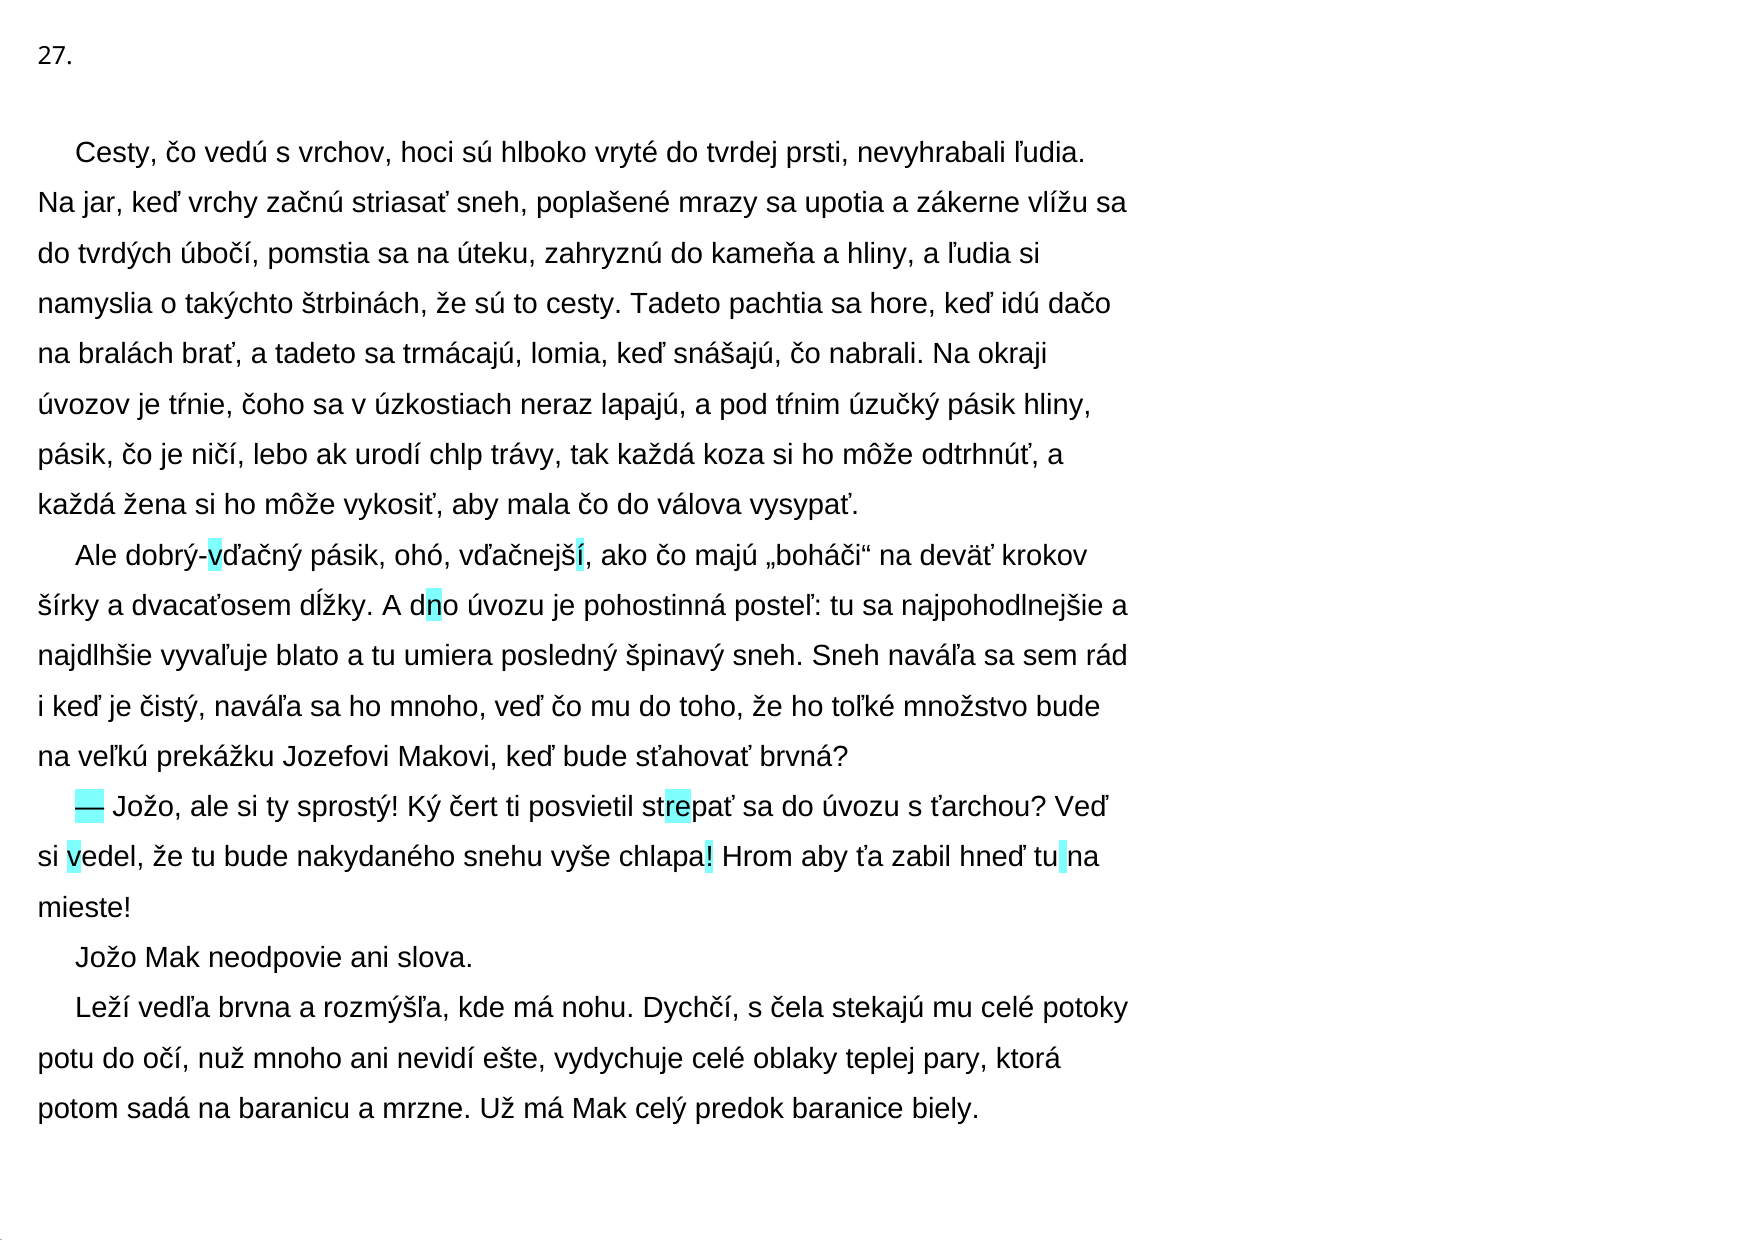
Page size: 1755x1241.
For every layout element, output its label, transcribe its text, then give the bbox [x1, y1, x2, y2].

text Leží vedľa brvna a rozmýšľa, kde má nohu. Dychčí, s čela stekajú mu celé potoky potu do očí, nuž mnoho ani nevidí ešte, vydychuje celé oblaky teplej pary, ktorá potom sadá na baranicu a mrzne. Už má Mak celý predok baranice biely. [37, 990, 1130, 1124]
text Jožo Mak neodpovie ani slova. [37, 940, 1130, 974]
text Cesty, čo vedú s vrchov, hoci sú hlboko vryté do tvrdej prsti, nevyhrabali ľudia. Na jar, keď vrchy začnú striasať sneh, poplašené mrazy sa upotia a zákerne vlížu sa do tvrdých úbočí, pomstia sa na úteku, zahryznú do kameňa a hliny, a ľudia si namyslia o takýchto štrbinách, že sú to cesty. Tadeto pachtia sa hore, keď idú dačo na bralách brať, a tadeto sa trmácajú, lomia, keď snášajú, čo nabrali. Na okraji úvozov je tŕnie, čoho sa v úzkostiach neraz lapajú, a pod tŕnim úzučký pásik hliny, pásik, čo je ničí, lebo ak urodí chlp trávy, tak každá koza si ho môže odtrhnúť, a každá žena si ho môže vykosiť, aby mala čo do válova vysypať. [37, 135, 1130, 521]
subtitle 27. [37, 37, 1130, 72]
text — Jožo, ale si ty sprostý! Ký čert ti posvietil strepať sa do úvozu s ťarchou? Veď si vedel, že tu bude nakydaného snehu vyše chlapa! Hrom aby ťa zabil hneď tu na mieste! [37, 789, 1130, 923]
text Ale dobrý-vďačný pásik, ohó, vďačnejší, ako čo majú „boháči“ na deväť krokov šírky a dvacaťosem dĺžky. A dno úvozu je pohostinná posteľ: tu sa najpohodlnejšie a najdlhšie vyvaľuje blato a tu umiera posledný špinavý sneh. Sneh naváľa sa sem rád i keď je čistý, naváľa sa ho mnoho, veď čo mu do toho, že ho toľké množstvo bude na veľkú prekážku Jozefovi Makovi, keď bude sťahovať brvná? [37, 538, 1130, 772]
